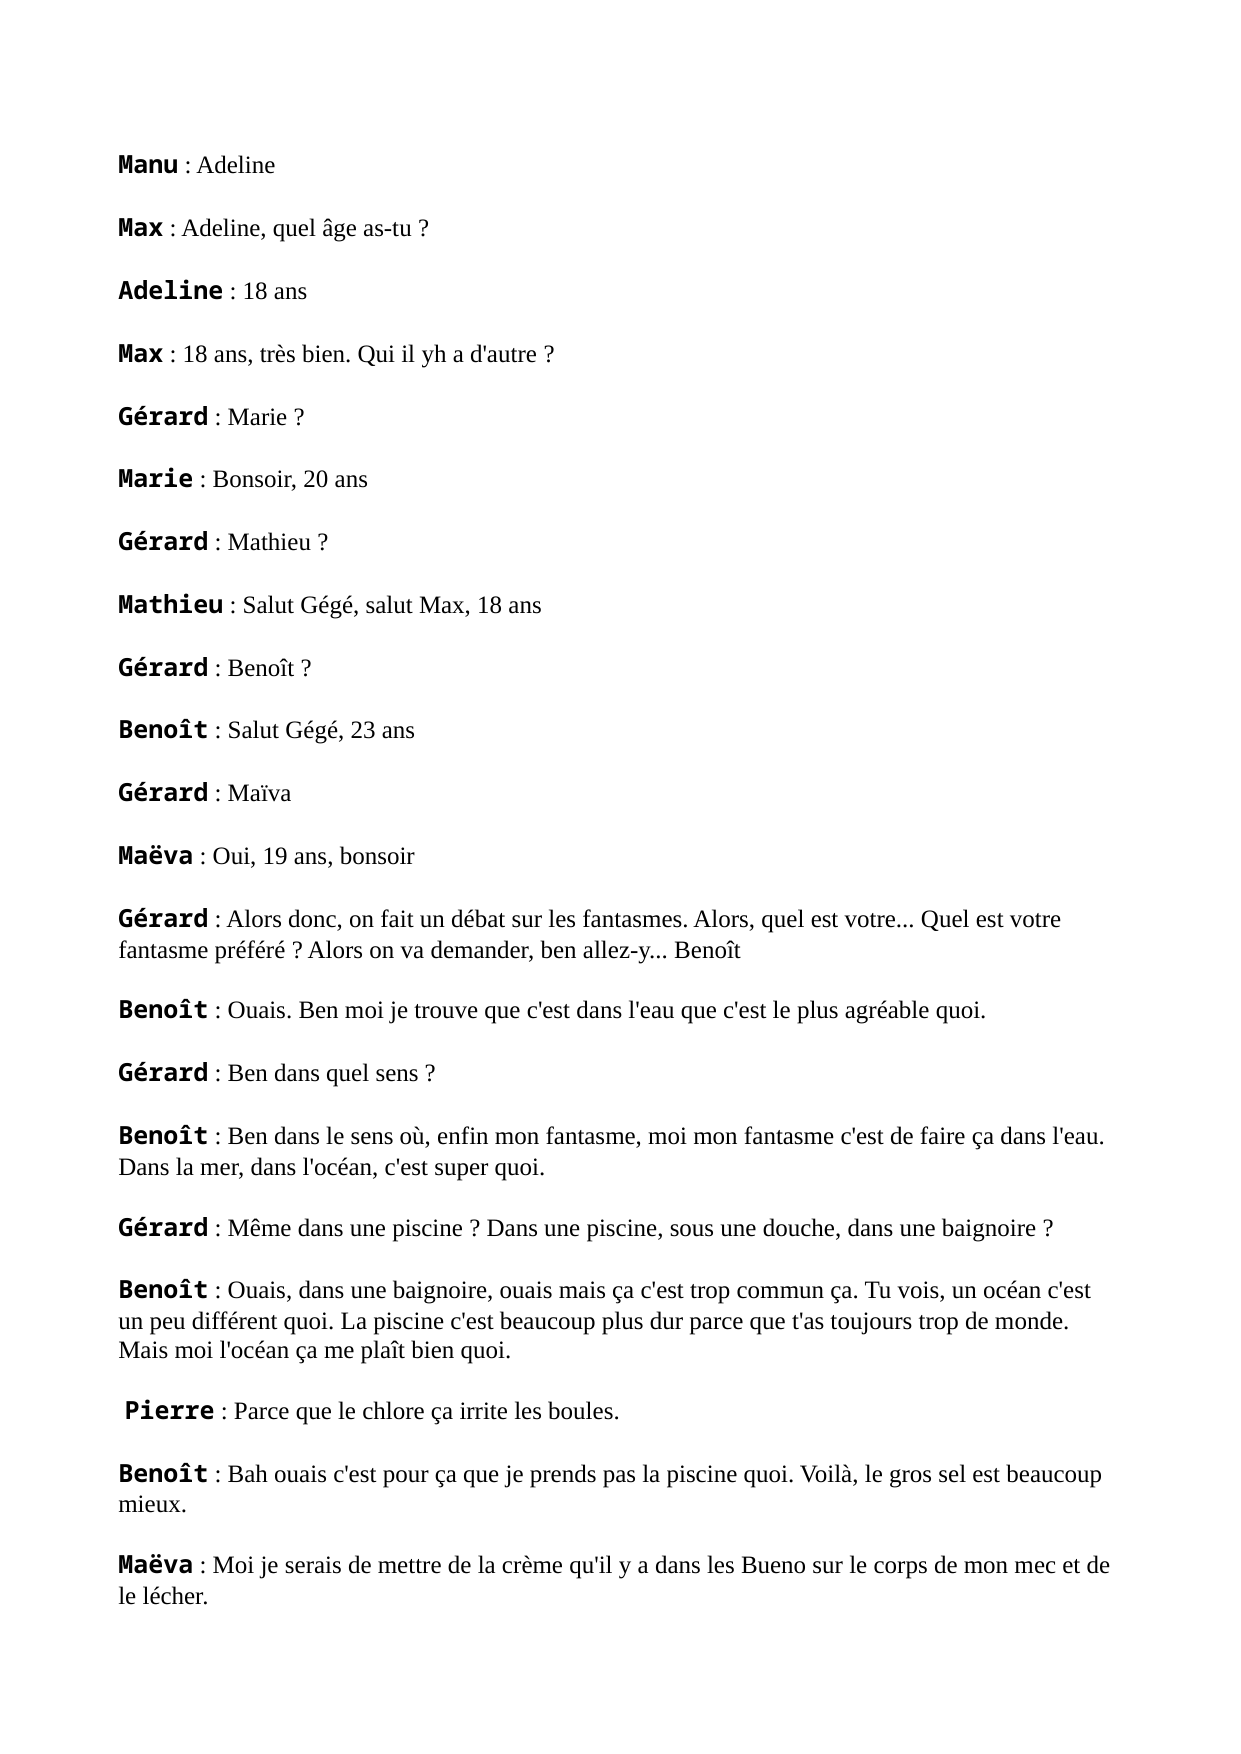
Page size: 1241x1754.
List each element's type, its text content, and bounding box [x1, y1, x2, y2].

text Max : Adeline, quel âge as-tu ? [118, 210, 1122, 244]
text Manu : Adeline [118, 147, 1122, 181]
text Gérard : Benoît ? [118, 649, 1122, 683]
text Maëva : Moi je serais de mettre de la crème qu'il y a dans les Bueno sur le corps de mon mec et de le lécher. [118, 1547, 1122, 1610]
text Marie : Bonsoir, 20 ans [118, 461, 1122, 495]
text Benoît : Bah ouais c'est pour ça que je prends pas la piscine quoi. Voilà, le gros sel est beaucoup mieux. [118, 1455, 1122, 1518]
text Maëva : Oui, 19 ans, bonsoir [118, 838, 1122, 872]
text Gérard : Alors donc, on fait un débat sur les fantasmes. Alors, quel est votre... Quel est votre fantasme préféré ? Alors on va demander, ben allez-y... Benoît [118, 901, 1122, 963]
text Benoît : Ouais. Ben moi je trouve que c'est dans l'eau que c'est le plus agréable quoi. [118, 992, 1122, 1026]
text Gérard : Ben dans quel sens ? [118, 1055, 1122, 1089]
text Max : 18 ans, très bien. Qui il yh a d'autre ? [118, 335, 1122, 369]
text Benoît : Ouais, dans une baignoire, ouais mais ça c'est trop commun ça. Tu vois, un océan c'est un peu différent quoi. La piscine c'est beaucoup plus dur parce que t'as toujours trop de monde. Mais moi l'océan ça me plaît bien quoi. [118, 1272, 1122, 1364]
text Gérard : Marie ? [118, 398, 1122, 432]
text Gérard : Même dans une piscine ? Dans une piscine, sous une douche, dans une baignoire ? [118, 1209, 1122, 1243]
text Mathieu : Salut Gégé, salut Max, 18 ans [118, 587, 1122, 621]
text Gérard : Mathieu ? [118, 524, 1122, 558]
text Adeline : 18 ans [118, 272, 1122, 307]
text Benoît : Salut Gégé, 23 ans [118, 712, 1122, 746]
text Pierre : Parce que le chlore ça irrite les boules. [118, 1392, 1122, 1427]
text Benoît : Ben dans le sens où, enfin mon fantasme, moi mon fantasme c'est de faire ça dans l'eau. Dans la mer, dans l'océan, c'est super quoi. [118, 1118, 1122, 1181]
text Gérard : Maïva [118, 775, 1122, 809]
